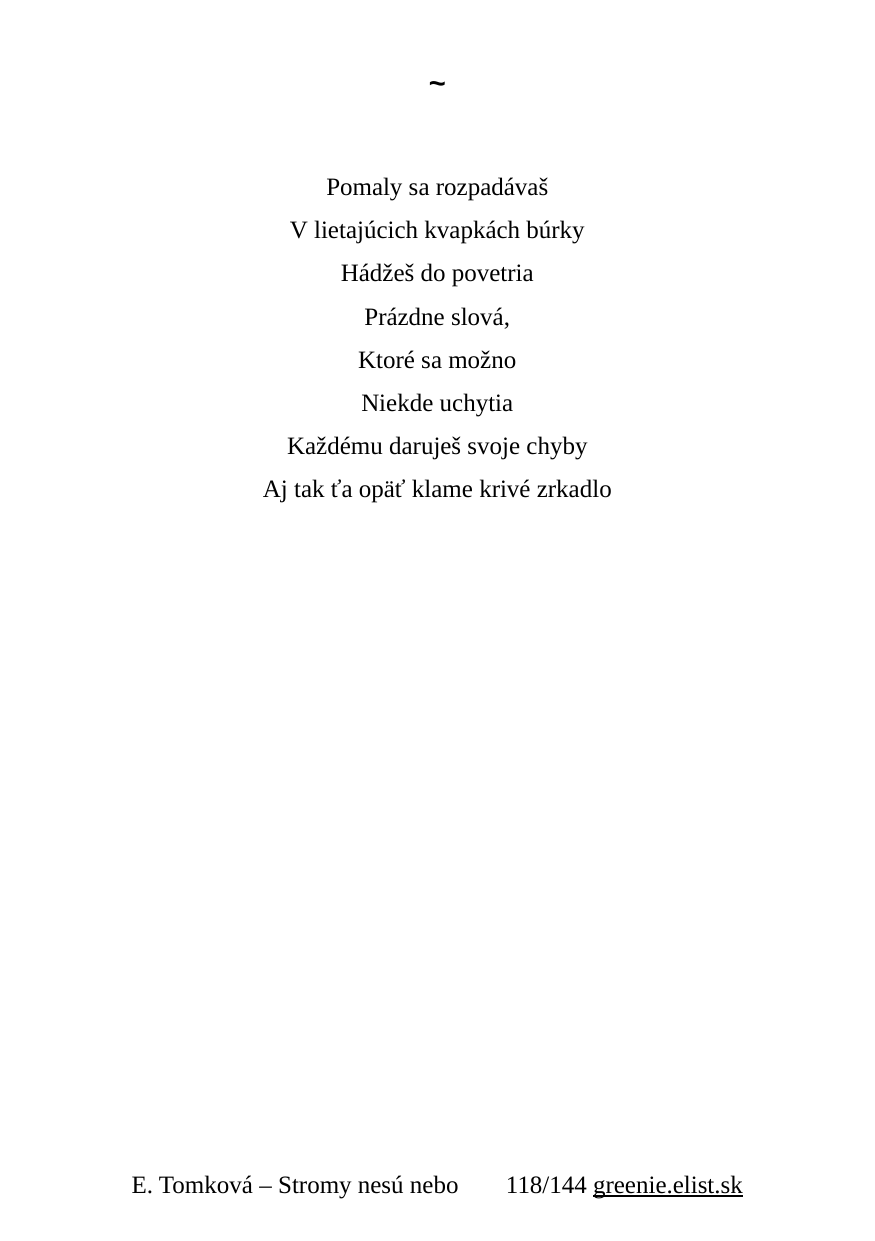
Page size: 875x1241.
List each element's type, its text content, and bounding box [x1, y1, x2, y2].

text Ktoré sa možno [41, 345, 833, 373]
text Aj tak ťa opäť klame krivé zrkadlo [41, 474, 833, 503]
text Každému daruješ svoje chyby [41, 431, 833, 460]
text Pomaly sa rozpadávaš [41, 129, 833, 201]
text Niekde uchytia [41, 388, 833, 417]
text Prázdne slová, [41, 302, 833, 330]
subtitle ~ [41, 66, 833, 100]
text Hádžeš do povetria [41, 258, 833, 287]
text V lietajúcich kvapkách búrky [41, 215, 833, 244]
